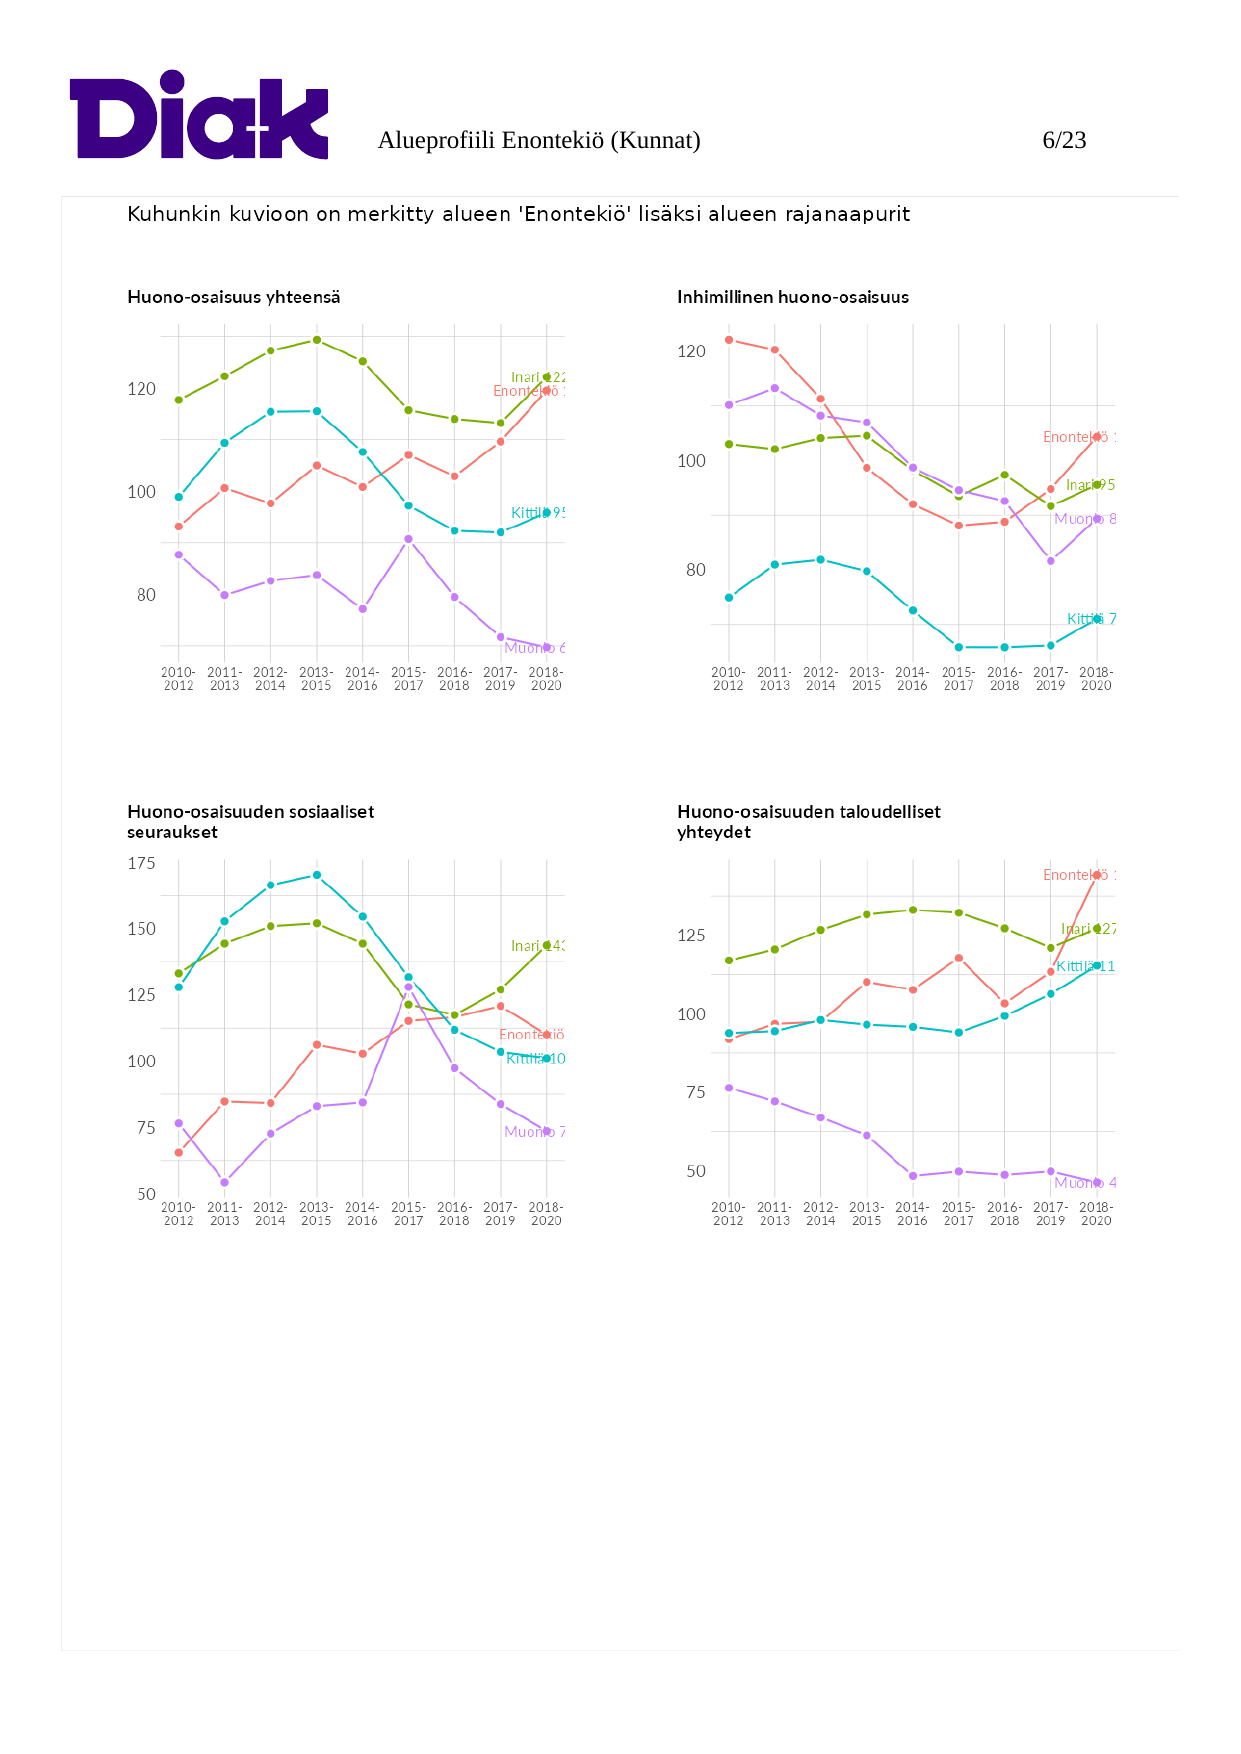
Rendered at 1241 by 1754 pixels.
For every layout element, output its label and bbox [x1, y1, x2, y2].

picture [61, 196, 1179, 1651]
